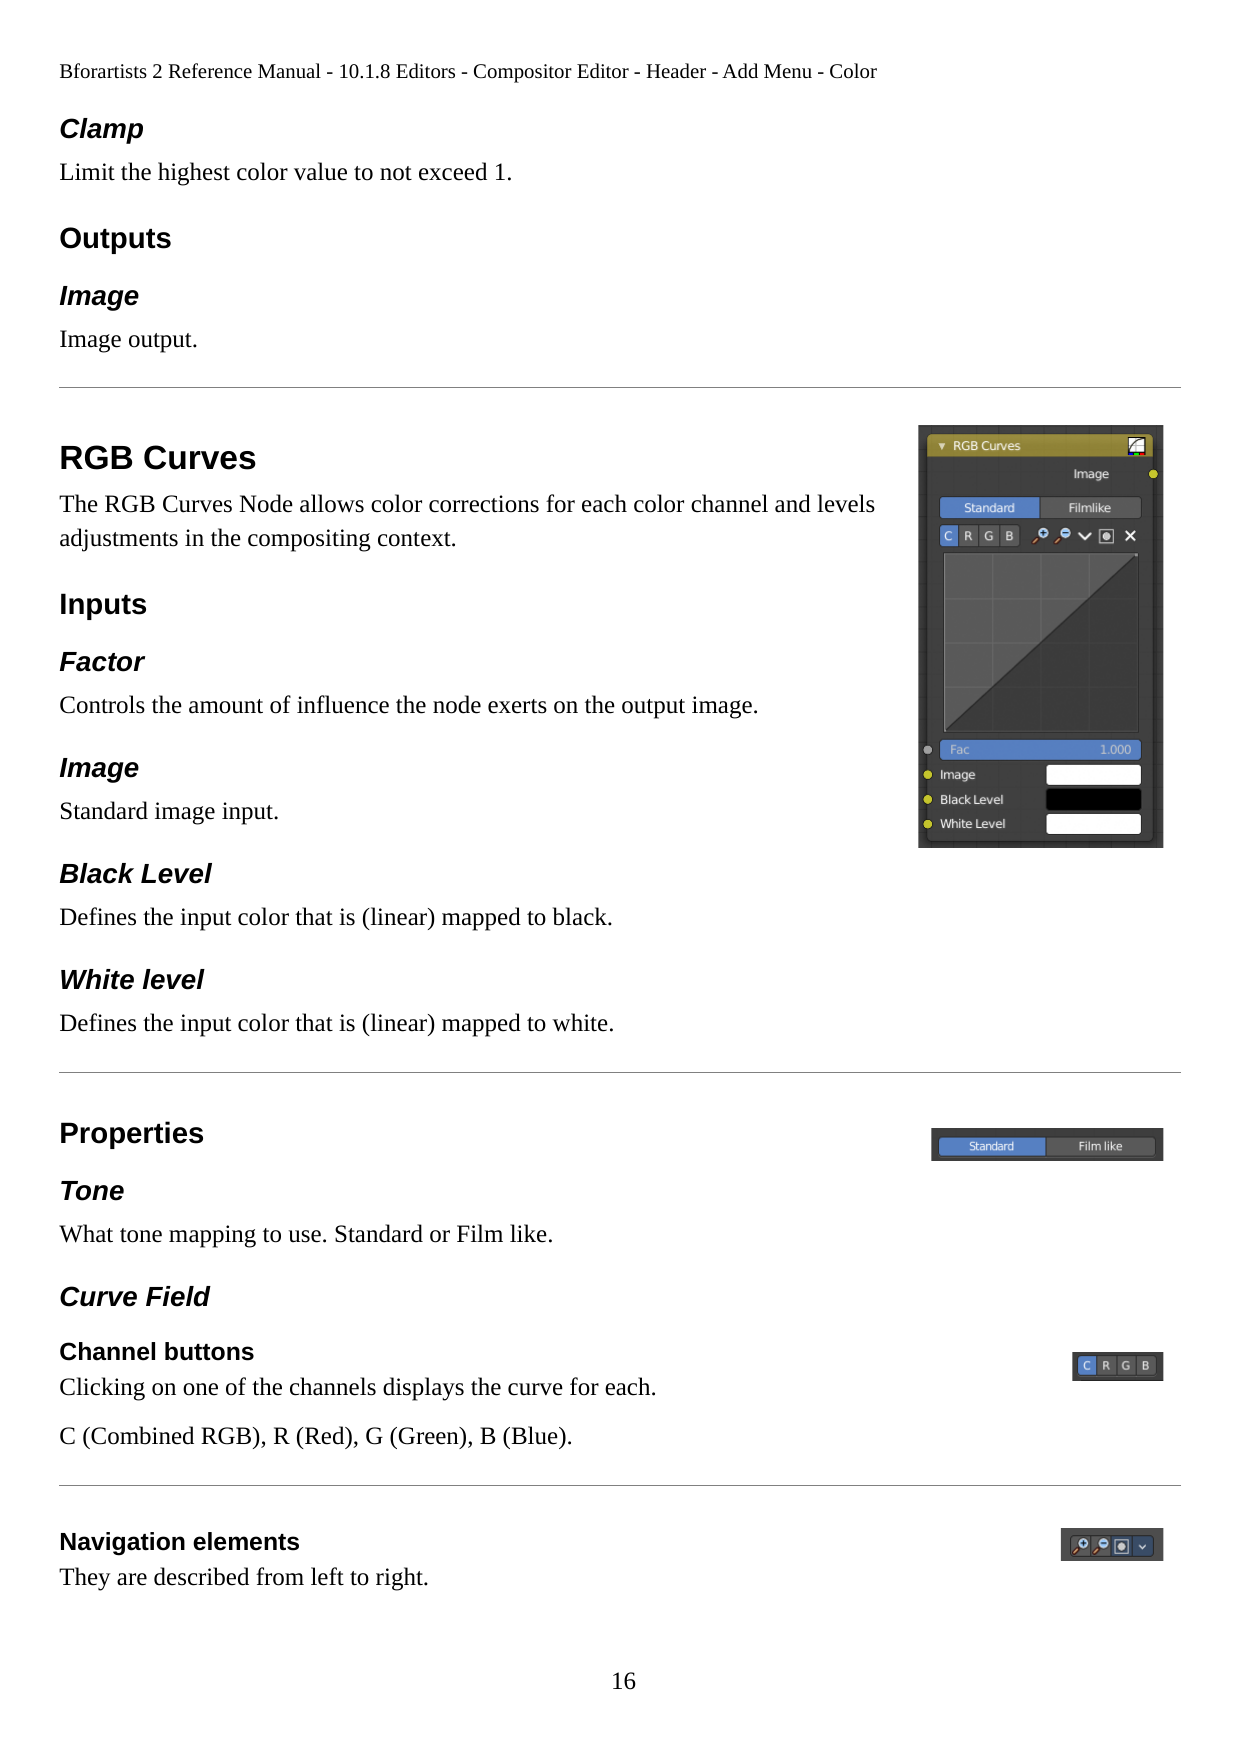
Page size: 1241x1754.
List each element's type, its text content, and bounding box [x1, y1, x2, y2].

subtitle White level [59, 964, 1181, 996]
text Defines the input color that is (linear) mapped to black. [59, 902, 1181, 931]
subtitle [1164, 587, 1181, 621]
subtitle Factor [59, 646, 918, 678]
subtitle Channel buttons [59, 1337, 1181, 1366]
text Defines the input color that is (linear) mapped to white. [59, 1008, 1181, 1037]
subtitle [1164, 438, 1181, 476]
subtitle [1164, 752, 1181, 784]
text What tone mapping to use. Standard or Film like. [59, 1219, 1181, 1248]
subtitle Outputs [59, 221, 1181, 254]
subtitle Curve Field [59, 1281, 1181, 1312]
text [1164, 796, 1181, 825]
text Standard image input. [59, 796, 918, 825]
subtitle Properties [59, 1116, 1181, 1149]
text Image output. [59, 324, 1181, 352]
subtitle Clamp [59, 113, 1181, 144]
subtitle Tone [59, 1174, 1181, 1206]
picture [1072, 1352, 1164, 1381]
text Limit the highest color value to not exceed 1. [59, 157, 1181, 186]
text Controls the amount of influence the node exerts on the output image. [59, 690, 918, 719]
subtitle Image [59, 752, 918, 784]
picture [1060, 1528, 1164, 1561]
subtitle RGB Curves [59, 438, 918, 476]
text They are described from left to right. [59, 1562, 1181, 1591]
text Clicking on one of the channels displays the curve for each. [59, 1372, 1181, 1401]
subtitle Inputs [59, 587, 918, 621]
subtitle Navigation elements [59, 1527, 1181, 1556]
picture [918, 425, 1164, 848]
subtitle Black Level [59, 858, 1181, 889]
picture [931, 1128, 1164, 1161]
text The RGB Curves Node allows color corrections for each color channel and levels adjustments in the compositing context. [59, 489, 918, 552]
subtitle [1164, 646, 1181, 678]
subtitle Image [59, 279, 1181, 311]
text C (Combined RGB), R (Red), G (Green), B (Blue). [59, 1421, 1181, 1450]
